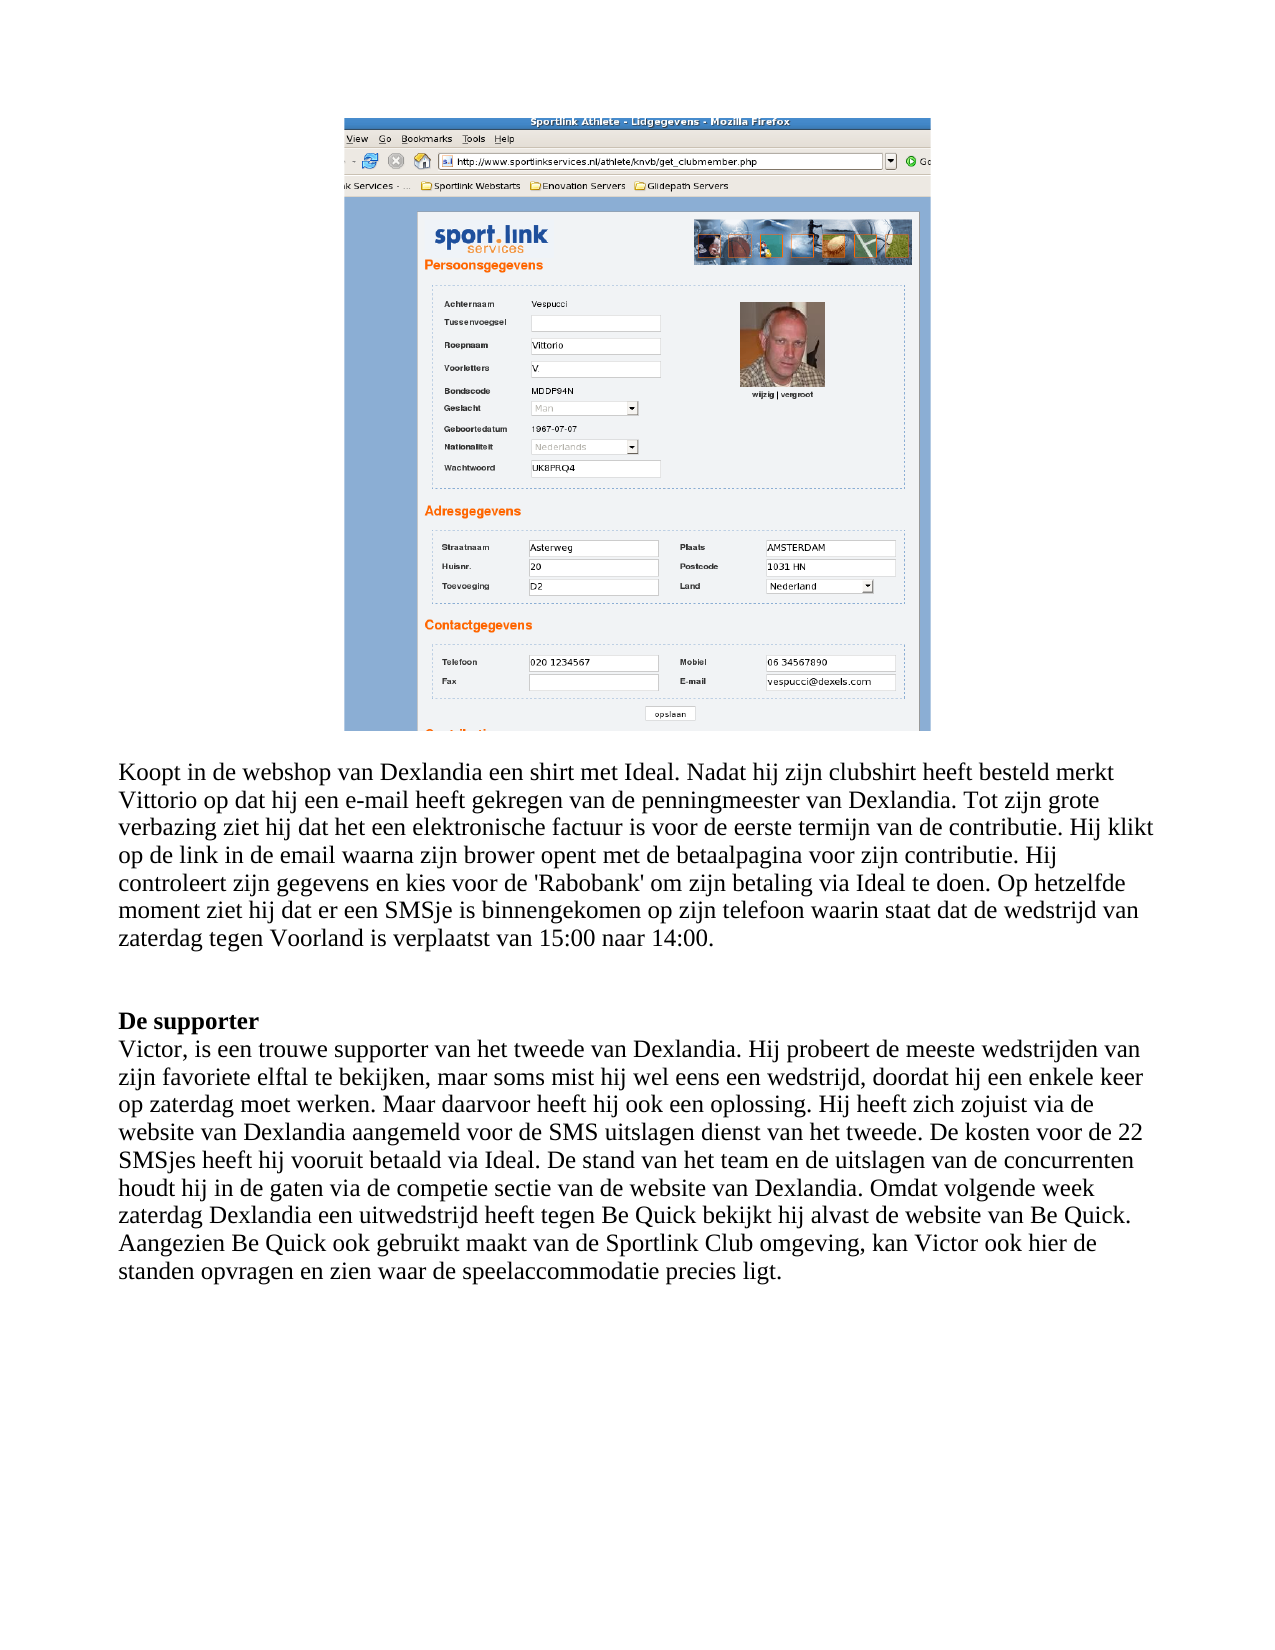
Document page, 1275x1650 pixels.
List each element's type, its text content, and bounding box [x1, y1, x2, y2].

text Victor, is een trouwe supporter van het tweede van Dexlandia. Hij probeert de meeste wedstrijden van zijn favoriete elftal te bekijken, maar soms mist hij wel eens een wedstrijd, doordat hij een enkele keer op zaterdag moet werken. Maar daarvoor heeft hij ook een oplossing. Hij heeft zich zojuist via de website van Dexlandia aangemeld voor de SMS uitslagen dienst van het tweede. De kosten voor de 22 SMSjes heeft hij vooruit betaald via Ideal. De stand van het team en de uitslagen van de concurrenten houdt hij in de gaten via de competie sectie van de website van Dexlandia. Omdat volgende week zaterdag Dexlandia een uitwedstrijd heeft tegen Be Quick bekijkt hij alvast de website van Be Quick. Aangezien Be Quick ook gebruikt maakt van de Sportlink Club omgeving, kan Victor ook hier de standen opvragen en zien waar de speelaccommodatie precies ligt. [118, 1035, 1157, 1284]
text Koopt in de webshop van Dexlandia een shirt met Ideal. Nadat hij zijn clubshirt heeft besteld merkt Vittorio op dat hij een e-mail heeft gekregen van de penningmeester van Dexlandia. Tot zijn grote verbazing ziet hij dat het een elektronische factuur is voor de eerste termijn van de contributie. Hij klikt op de link in de email waarna zijn brower opent met de betaalpagina voor zijn contributie. Hij controleert zijn gegevens en kies voor de 'Rabobank' om zijn betaling via Ideal te doen. Op hetzelfde moment ziet hij dat er een SMSje is binnengekomen op zijn telefoon waarin staat dat de wedstrijd van zaterdag tegen Voorland is verplaatst van 15:00 naar 14:00. [118, 758, 1157, 952]
picture [344, 118, 931, 731]
text De supporter [118, 1007, 1157, 1035]
